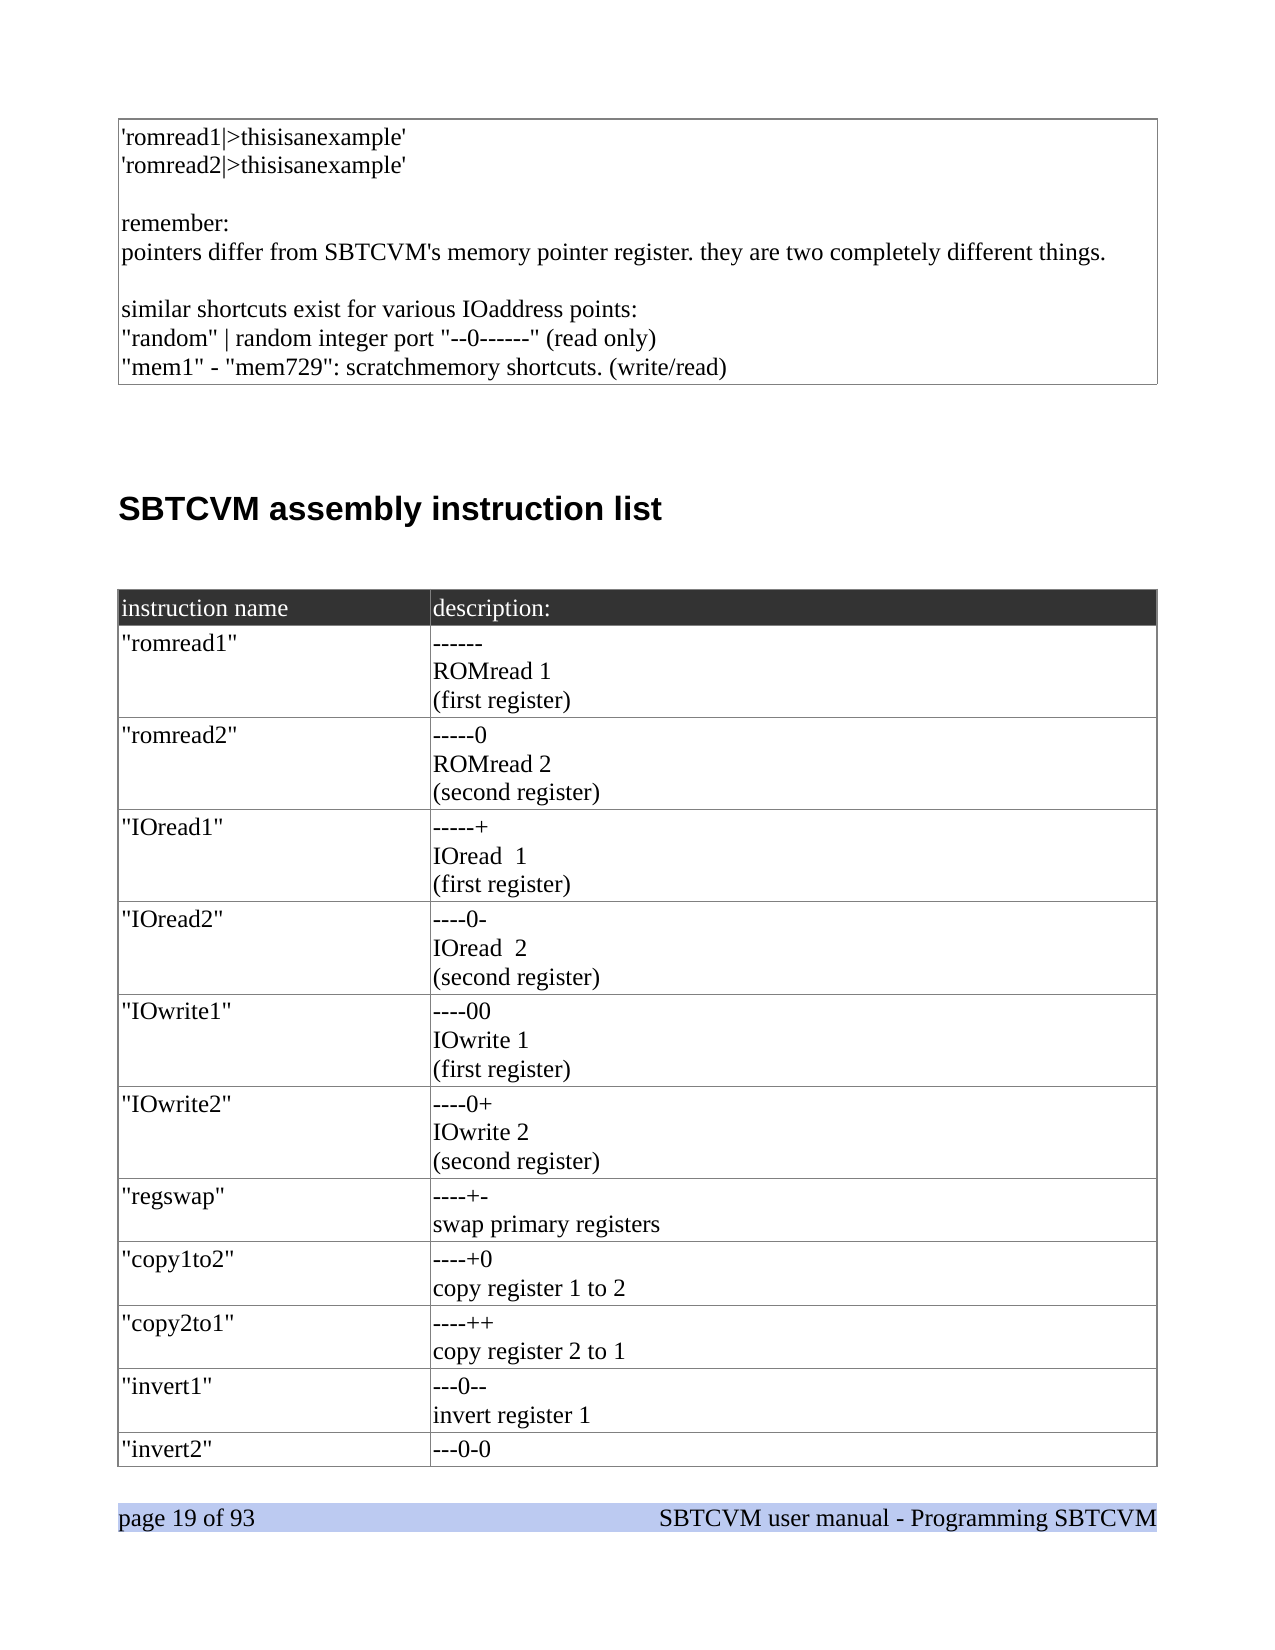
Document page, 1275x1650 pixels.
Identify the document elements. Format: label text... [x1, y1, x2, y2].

table_cell "romread2" [119, 718, 430, 809]
table_cell "copy2to1" [119, 1306, 430, 1368]
table_cell ----++ copy register 2 to 1 [431, 1306, 1156, 1368]
table_cell ------ ROMread 1 (first register) [431, 626, 1156, 717]
table_cell "romread1" [119, 626, 430, 717]
table_cell -----0 ROMread 2 (second register) [431, 718, 1156, 809]
table_cell ----0- IOread 2 (second register) [431, 902, 1156, 993]
table_cell ----0+ IOwrite 2 (second register) [431, 1087, 1156, 1178]
table_cell "IOread1" [119, 810, 430, 901]
table_cell ----+- swap primary registers [431, 1179, 1156, 1241]
table_cell "regswap" [119, 1179, 430, 1241]
table_cell ----00 IOwrite 1 (first register) [431, 995, 1156, 1086]
table_cell "IOwrite2" [119, 1087, 430, 1178]
table_cell ---0-- invert register 1 [431, 1369, 1156, 1432]
subtitle SBTCVM assembly instruction list [118, 488, 1157, 527]
table_cell "invert2" [119, 1433, 430, 1466]
table_cell "IOwrite1" [119, 995, 430, 1086]
table_cell "IOread2" [119, 902, 430, 993]
table_header 'romread1|>thisisanexample' 'romread2|>thisisanexample' remember: pointers differ from SBTCVM's memory pointer register. they are two completely different things. similar shortcuts exist for various IOaddress points: "random" | random integer port "--0------" (read only) "mem1" - "mem729": scratchmemory shortcuts. (write/read) [119, 120, 1157, 383]
table_cell "invert1" [119, 1369, 430, 1432]
table_cell ---0-0 [431, 1433, 1156, 1466]
table_header description: [431, 590, 1156, 625]
table_cell -----+ IOread 1 (first register) [431, 810, 1156, 901]
table_cell ----+0 copy register 1 to 2 [431, 1242, 1156, 1305]
table_cell "copy1to2" [119, 1242, 430, 1305]
table_header instruction name [119, 590, 430, 625]
